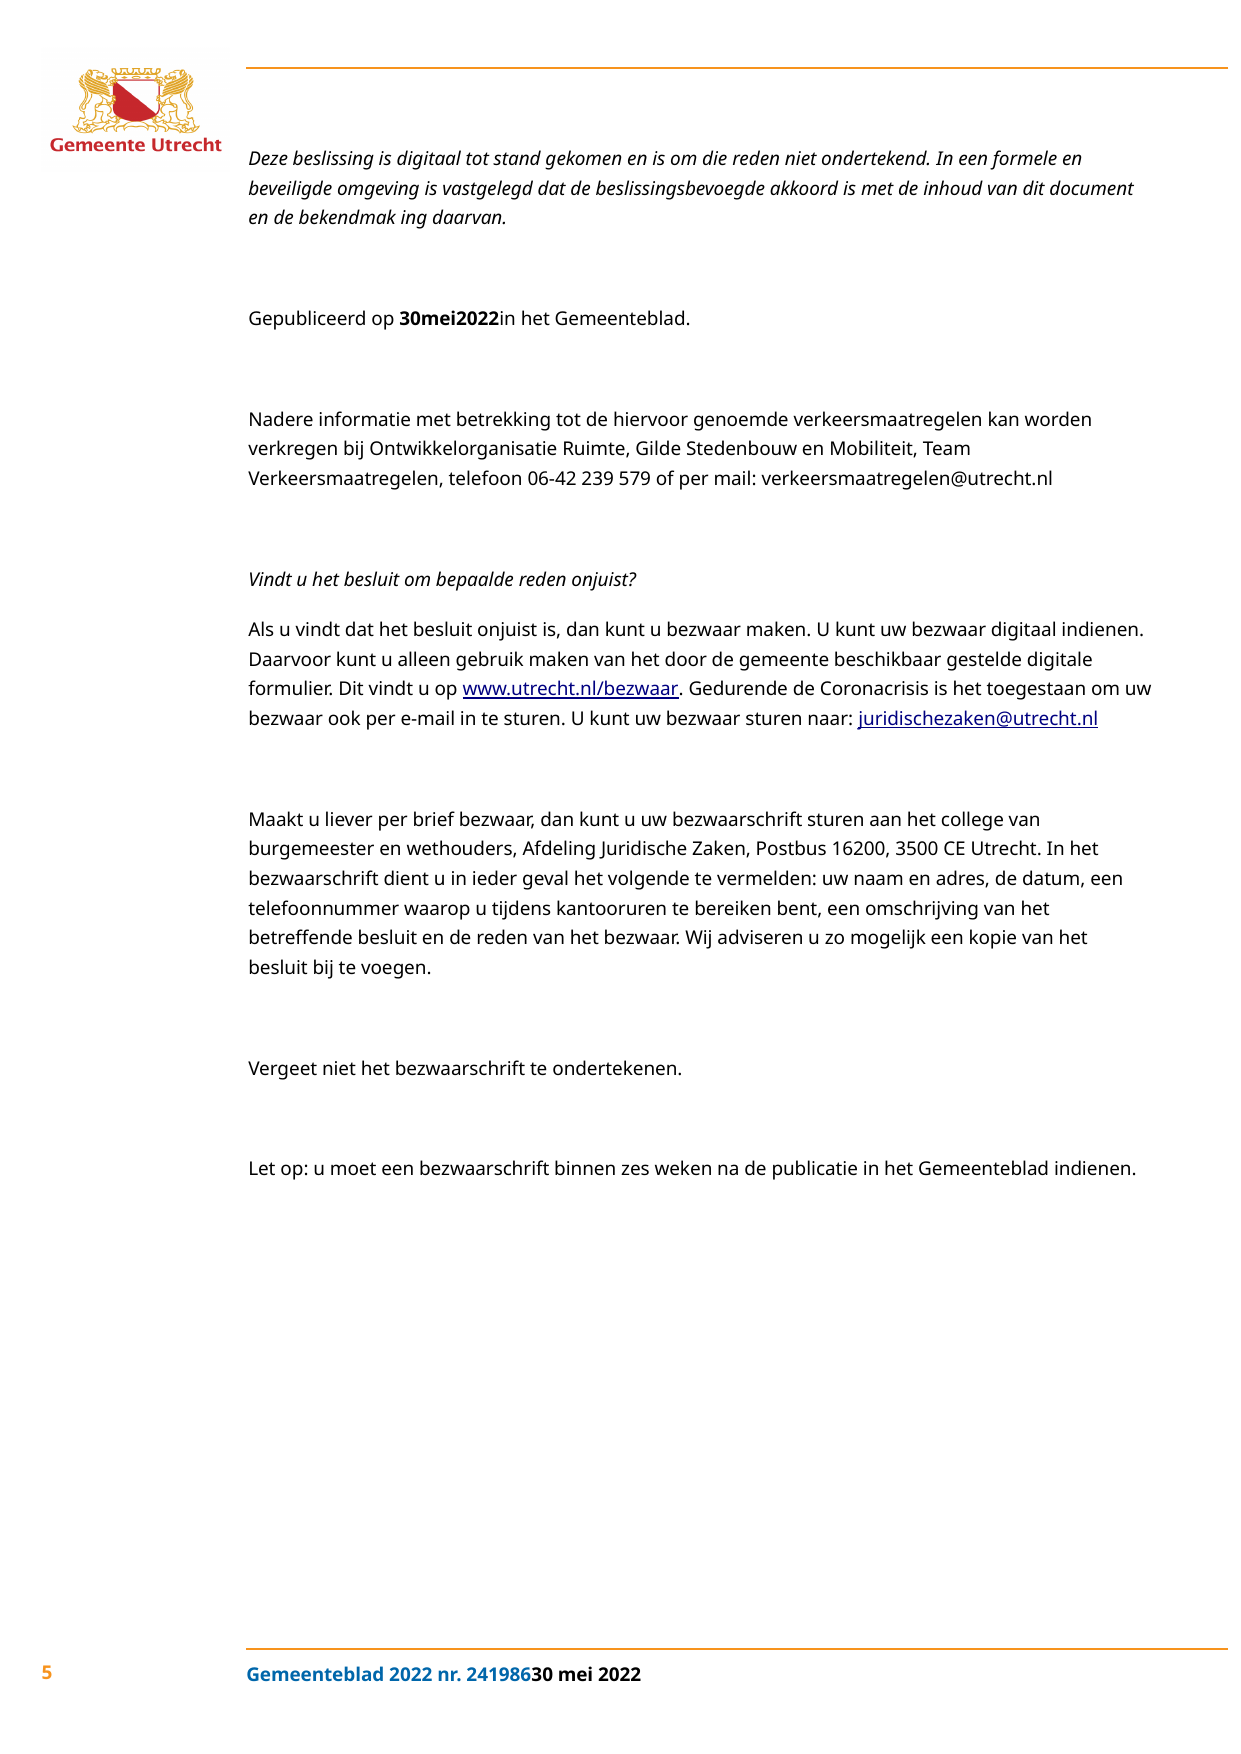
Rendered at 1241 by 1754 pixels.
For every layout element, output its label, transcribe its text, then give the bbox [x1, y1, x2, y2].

text Vergeet niet het bezwaarschrift te ondertekenen. [248, 1055, 1152, 1081]
text Maakt u liever per brief bezwaar, dan kunt u uw bezwaarschrift sturen aan het college van burgemeester en wethouders, Afdeling Juridische Zaken, Postbus 16200, 3500 CE Utrecht. In het bezwaarschrift dient u in ieder geval het volgende te vermelden: uw naam en adres, de datum, een telefoonnummer waarop u tijdens kantooruren te bereiken bent, een omschrijving van het betreffende besluit en de reden van het bezwaar. Wij adviseren u zo mogelijk een kopie van het besluit bij te voegen. [248, 806, 1152, 980]
text Let op: u moet een bezwaarschrift binnen zes weken na de publicatie in het Gemeenteblad indienen. [248, 1156, 1152, 1181]
text Gepubliceerd op 30mei2022in het Gemeenteblad. [248, 305, 1152, 331]
text Als u vindt dat het besluit onjuist is, dan kunt u bezwaar maken. U kunt uw bezwaar digitaal indienen. Daarvoor kunt u alleen gebruik maken van het door de gemeente beschikbaar gestelde digitale formulier. Dit vindt u op www.utrecht.nl/bezwaar. Gedurende de Coronacrisis is het toegestaan om uw bezwaar ook per e-mail in te sturen. U kunt uw bezwaar sturen naar: juridischezaken@utrecht.nl [248, 616, 1152, 731]
text Deze beslissing is digitaal tot stand gekomen en is om die reden niet ondertekend. In een formele en beveiligde omgeving is vastgelegd dat de beslissingsbevoegde akkoord is met de inhoud van dit document en de bekendmak ing daarvan. [248, 145, 1152, 230]
text Nadere informatie met betrekking tot de hiervoor genoemde verkeersmaatregelen kan worden verkregen bij Ontwikkelorganisatie Ruimte, Gilde Stedenbouw en Mobiliteit, Team Verkeersmaatregelen, telefoon 06-42 239 579 of per mail: verkeersmaatregelen@utrecht.nl [248, 406, 1152, 491]
text Vindt u het besluit om bepaalde reden onjuist? [248, 566, 1152, 592]
picture [41, 47, 231, 172]
